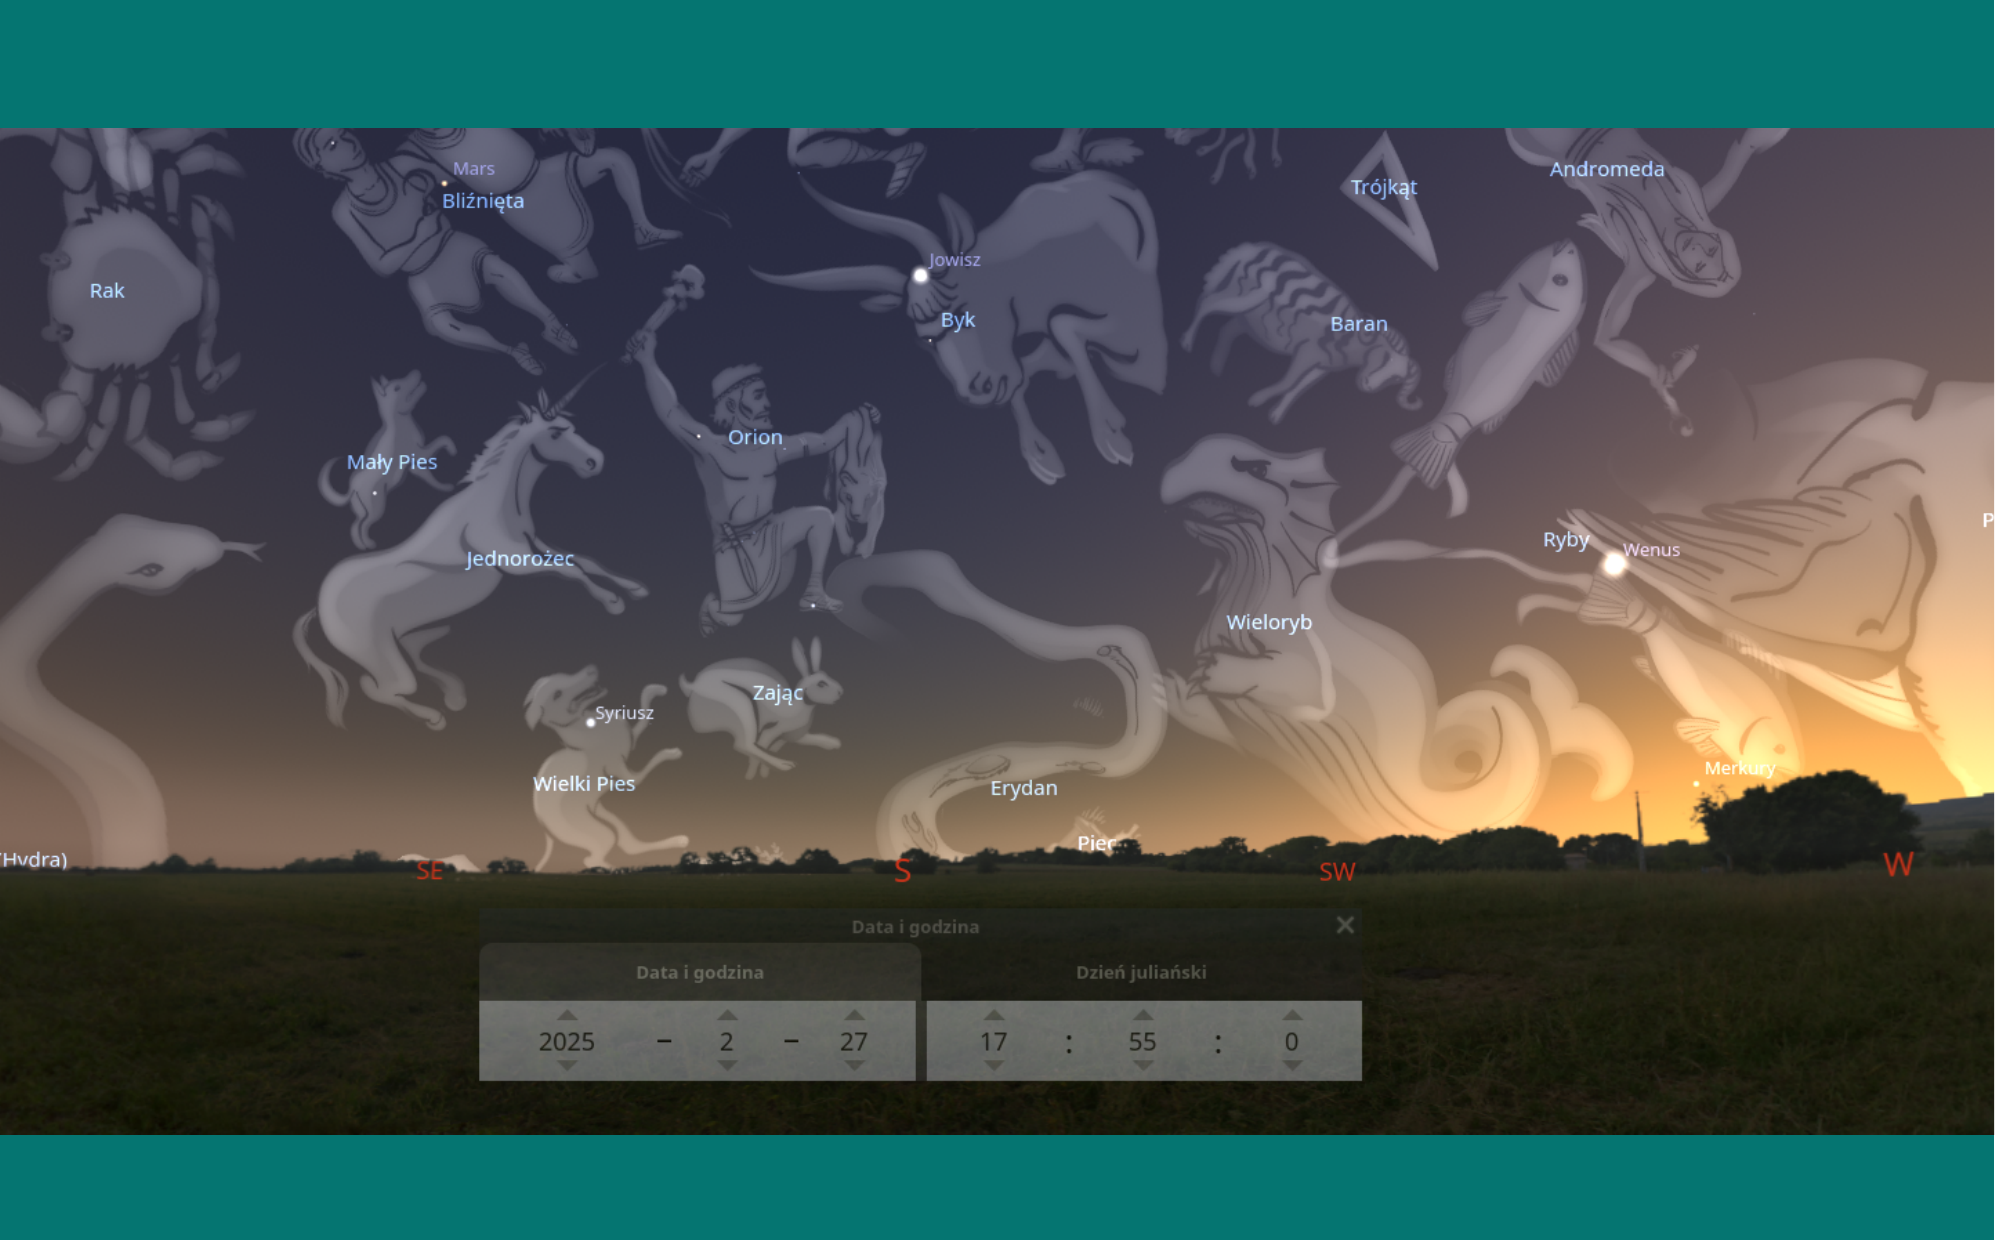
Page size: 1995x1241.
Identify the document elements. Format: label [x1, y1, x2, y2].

picture [0, 128, 1995, 1135]
